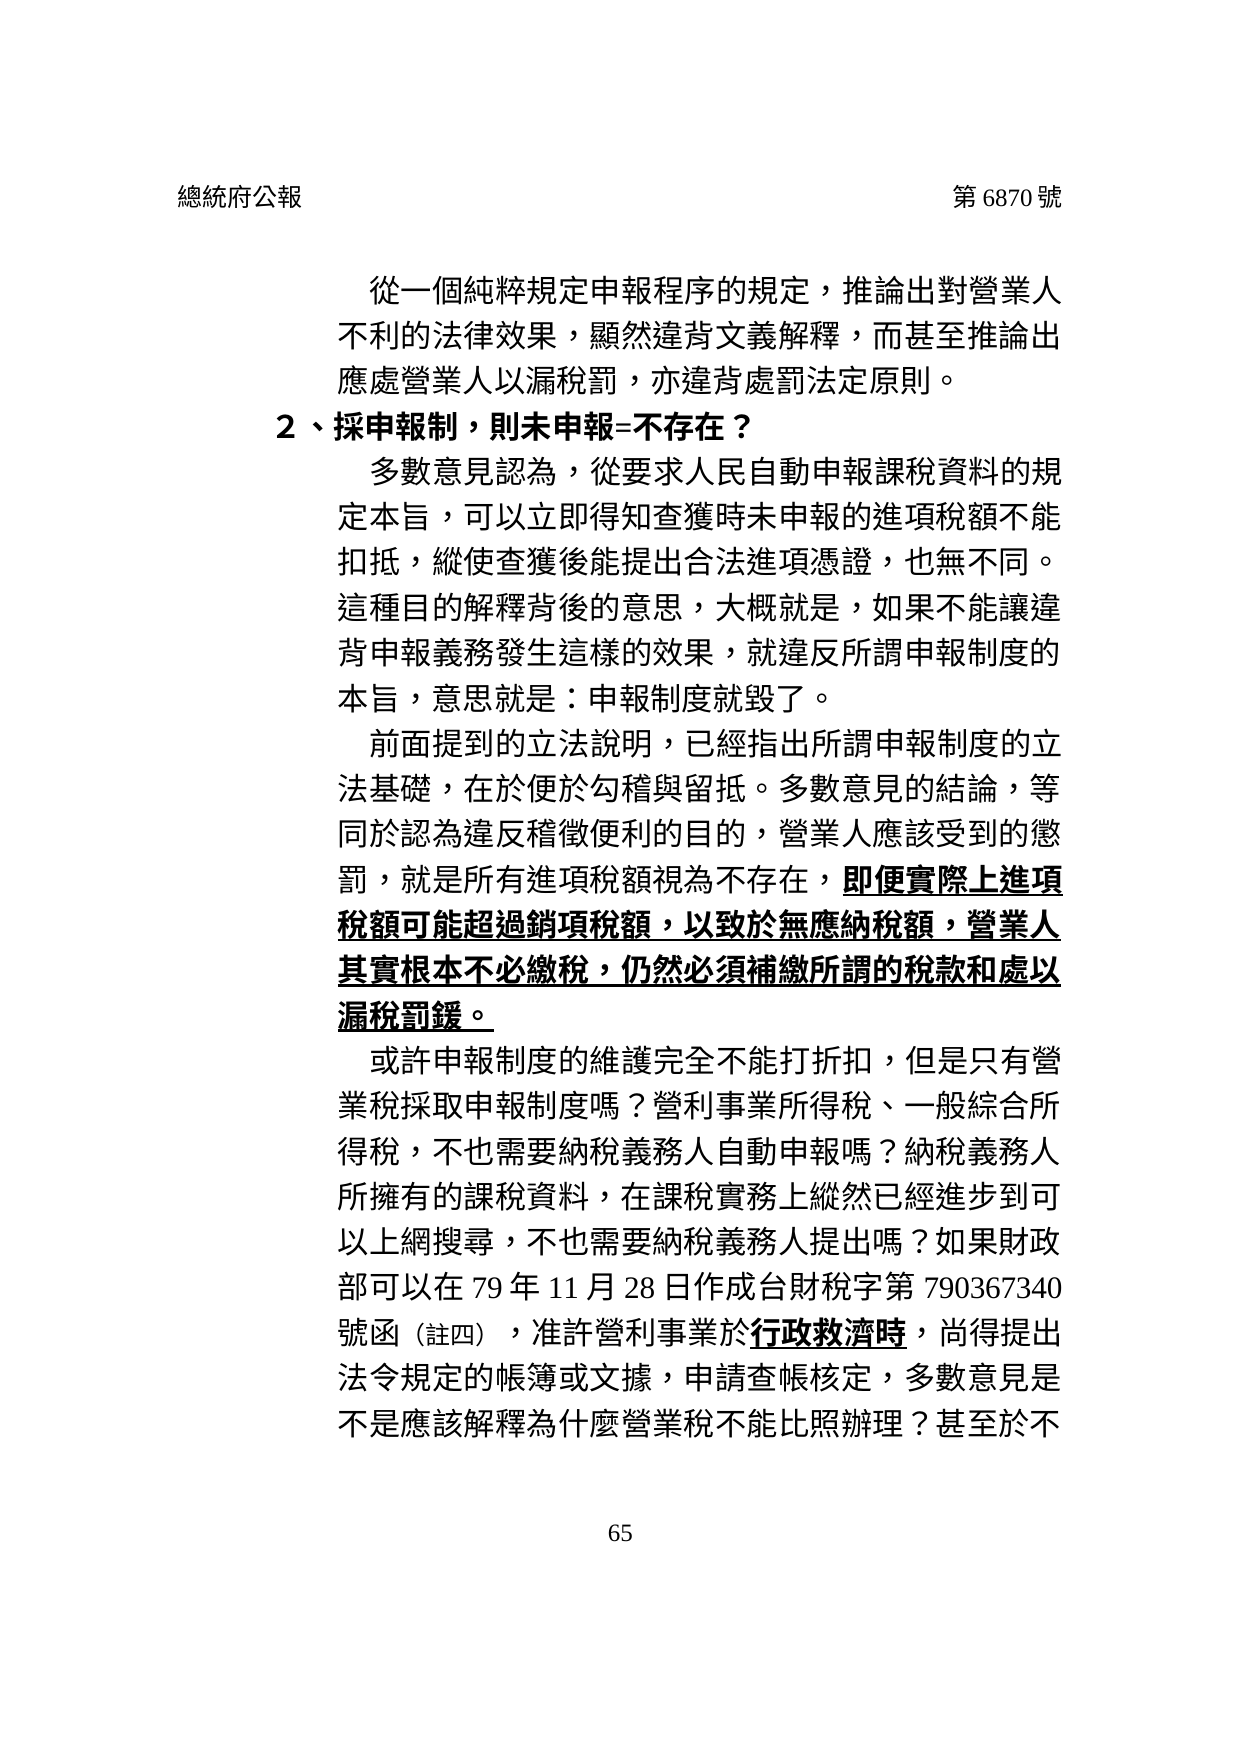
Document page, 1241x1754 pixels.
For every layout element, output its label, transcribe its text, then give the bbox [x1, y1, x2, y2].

text 或許申報制度的維護完全不能打折扣，但是只有營業稅採取申報制度嗎？營利事業所得稅、一般綜合所得稅，不也需要納稅義務人自動申報嗎？納稅義務人所擁有的課稅資料，在課稅實務上縱然已經進步到可以上網搜尋，不也需要納稅義務人提出嗎？如果財政部可以在79年11月28日作成台財稅字第790367340號函（註四），准許營利事業於行政救濟時，尚得提出法令規定的帳簿或文據，申請查帳核定，多數意見是不是應該解釋為什麼營業稅不能比照辦理？甚至於不 [338, 1036, 1063, 1444]
text 前面提到的立法說明，已經指出所謂申報制度的立法基礎，在於便於勾稽與留抵。多數意見的結論，等同於認為違反稽徵便利的目的，營業人應該受到的懲罰，就是所有進項稅額視為不存在，即便實際上進項稅額可能超過銷項稅額，以致於無應納稅額，營業人其實根本不必繳稅，仍然必須補繳所謂的稅款和處以漏稅罰鍰。 [338, 719, 1063, 1036]
text 多數意見認為，從要求人民自動申報課稅資料的規定本旨，可以立即得知查獲時未申報的進項稅額不能扣抵，縱使查獲後能提出合法進項憑證，也無不同。這種目的解釋背後的意思，大概就是，如果不能讓違背申報義務發生這樣的效果，就違反所謂申報制度的本旨，意思就是：申報制度就毀了。 [338, 447, 1063, 719]
text 從一個純粹規定申報程序的規定，推論出對營業人不利的法律效果，顯然違背文義解釋，而甚至推論出應處營業人以漏稅罰，亦違背處罰法定原則。 [338, 266, 1063, 402]
text ２、採申報制，則未申報=不存在？ [271, 402, 1063, 447]
